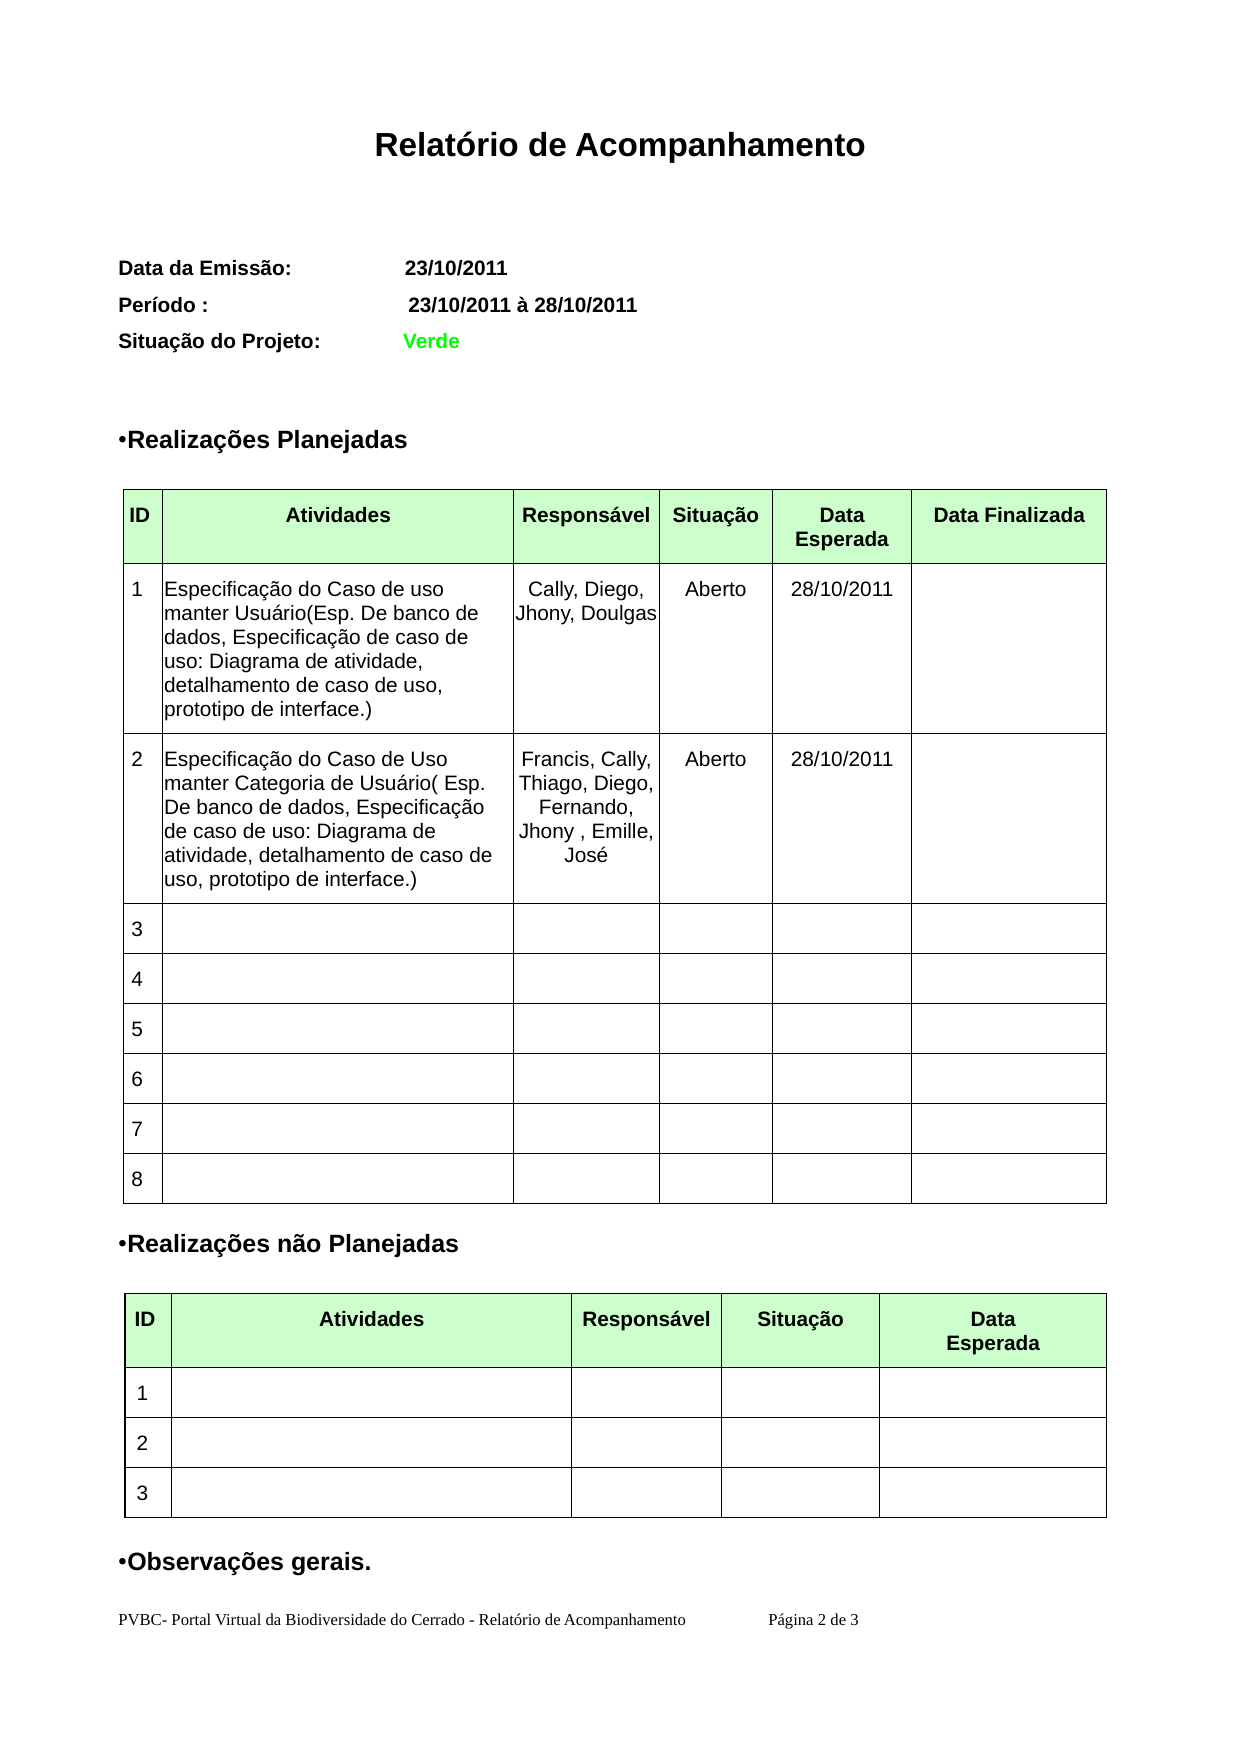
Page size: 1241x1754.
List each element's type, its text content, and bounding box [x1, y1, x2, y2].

table_header Situação [722, 1294, 879, 1367]
table_cell [660, 1154, 772, 1203]
table_cell [773, 904, 911, 953]
table_cell 28/10/2011 [773, 734, 911, 903]
table_cell [163, 1104, 513, 1153]
table_header Situação [660, 490, 772, 563]
table_header Atividades [163, 490, 513, 563]
table_cell [912, 564, 1106, 733]
table_cell [163, 1054, 513, 1103]
table_cell [163, 1154, 513, 1203]
text Data da Emissão: 23/10/2011 [118, 256, 1122, 280]
table_cell [163, 1004, 513, 1053]
table_cell Especificação do Caso de Uso manter Categoria de Usuário( Esp. De banco de dados, Especificação de caso de uso: Diagrama de atividade, detalhamento de caso de uso, prototipo de interface.) [163, 734, 513, 903]
table_cell 3 [126, 1468, 171, 1517]
table_cell [773, 1104, 911, 1153]
table_cell [163, 904, 513, 953]
table_header Responsável [514, 490, 659, 563]
table_cell [773, 1004, 911, 1053]
table_cell Aberto [660, 734, 772, 903]
table_cell Especificação do Caso de uso manter Usuário(Esp. De banco de dados, Especificação de caso de uso: Diagrama de atividade, detalhamento de caso de uso, prototipo de interface.) [163, 564, 513, 733]
table_cell 28/10/2011 [773, 564, 911, 733]
table_header Atividades [172, 1294, 571, 1367]
table_cell Francis, Cally, Thiago, Diego, Fernando, Jhony , Emille, José [514, 734, 659, 903]
table_cell [912, 904, 1106, 953]
table_cell [514, 1154, 659, 1203]
table_cell [572, 1368, 721, 1417]
table_header ID [124, 490, 162, 563]
table_cell 8 [124, 1154, 162, 1203]
table_cell [172, 1468, 571, 1517]
text Período : 23/10/2011 à 28/10/2011 [118, 293, 1122, 317]
table_cell 4 [124, 954, 162, 1003]
table_cell [880, 1468, 1106, 1517]
table_cell [912, 1004, 1106, 1053]
table_cell [912, 1154, 1106, 1203]
table_cell [912, 954, 1106, 1003]
table_cell [773, 1054, 911, 1103]
table_cell [660, 1004, 772, 1053]
table_cell [880, 1368, 1106, 1417]
table_cell [172, 1368, 571, 1417]
table_cell [660, 904, 772, 953]
table_cell [722, 1468, 879, 1517]
table_cell 5 [124, 1004, 162, 1053]
table_header ID [126, 1294, 171, 1367]
table_cell [880, 1418, 1106, 1467]
table_cell [773, 954, 911, 1003]
list Realizações não Planejadas [118, 1229, 1122, 1258]
table_cell [722, 1418, 879, 1467]
table_cell [572, 1468, 721, 1517]
table_cell [660, 1104, 772, 1153]
table_cell Aberto [660, 564, 772, 733]
table_cell [722, 1368, 879, 1417]
table_cell [514, 1104, 659, 1153]
table_cell [514, 1004, 659, 1053]
table_cell [912, 1054, 1106, 1103]
table_cell 2 [126, 1418, 171, 1467]
table_cell [514, 904, 659, 953]
table_cell [660, 954, 772, 1003]
table_cell [572, 1418, 721, 1467]
text Relatório de Acompanhamento [118, 125, 1122, 164]
table_cell 1 [124, 564, 162, 733]
list Observações gerais. [118, 1547, 1122, 1575]
table_header Data Esperada [773, 490, 911, 563]
table_cell [773, 1154, 911, 1203]
table_cell 1 [126, 1368, 171, 1417]
table_cell 7 [124, 1104, 162, 1153]
table_cell [172, 1418, 571, 1467]
table_cell 2 [124, 734, 162, 903]
table_cell [514, 1054, 659, 1103]
text Situação do Projeto: Verde [118, 329, 1122, 353]
table_cell [912, 1104, 1106, 1153]
table_cell [514, 954, 659, 1003]
table_header Data Esperada [880, 1294, 1106, 1367]
table_header Data Finalizada [912, 490, 1106, 563]
table_cell Cally, Diego, Jhony, Doulgas [514, 564, 659, 733]
table_cell [163, 954, 513, 1003]
table_header Responsável [572, 1294, 721, 1367]
table_cell 6 [124, 1054, 162, 1103]
table_cell [660, 1054, 772, 1103]
table_cell [912, 734, 1106, 903]
list Realizações Planejadas [118, 426, 1122, 454]
table_cell 3 [124, 904, 162, 953]
